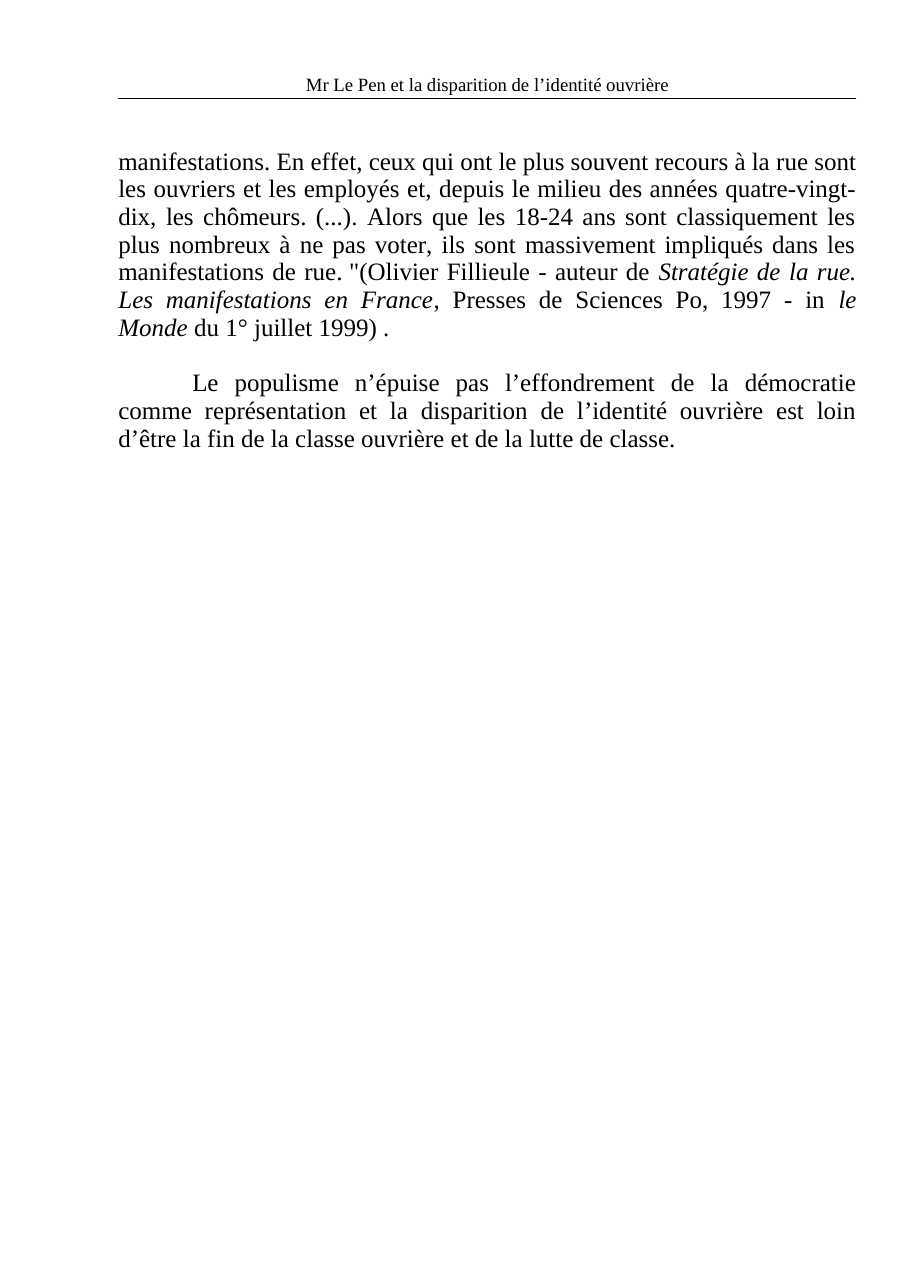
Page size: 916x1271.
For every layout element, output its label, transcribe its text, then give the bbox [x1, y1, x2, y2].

text Le populisme n’épuise pas l’effondrement de la démocratie comme représentation et la disparition de l’identité ouvrière est loin d’être la fin de la classe ouvrière et de la lutte de classe. [118, 369, 856, 452]
text manifestations. En effet, ceux qui ont le plus souvent recours à la rue sont les ouvriers et les employés et, depuis le milieu des années quatre-vingt-dix, les chômeurs. (...). Alors que les 18-24 ans sont classiquement les plus nombreux à ne pas voter, ils sont massivement impliqués dans les manifestations de rue. "(Olivier Fillieule - auteur de Stratégie de la rue. Les manifestations en France, Presses de Sciences Po, 1997 - in le Monde du 1° juillet 1999) . [118, 148, 856, 342]
